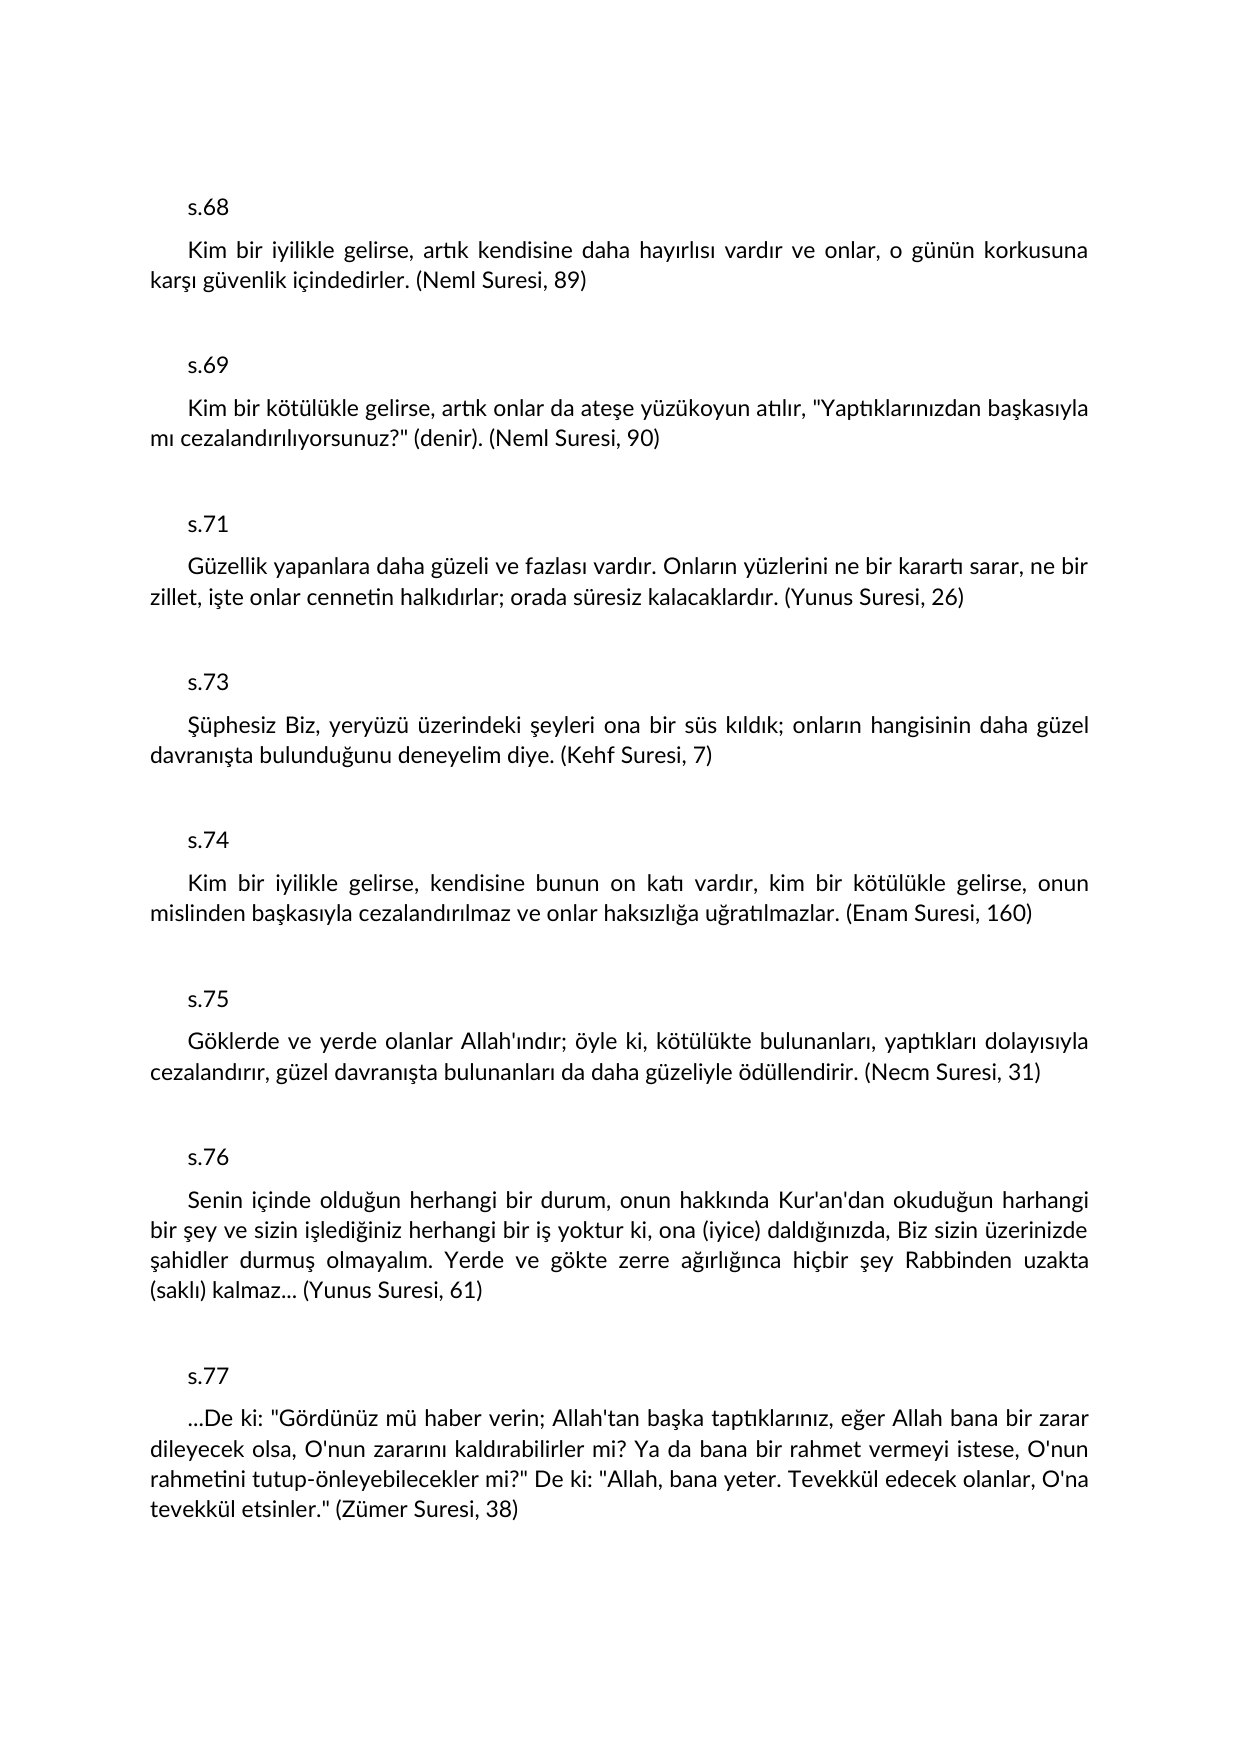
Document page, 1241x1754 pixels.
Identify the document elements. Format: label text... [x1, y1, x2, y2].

text Şüphesiz Biz, yeryüzü üzerindeki şeyleri ona bir süs kıldık; onların hangisinin daha güzel davranışta bulunduğunu deneyelim diye. (Kehf Suresi, 7) [150, 710, 1090, 768]
text Kim bir kötülükle gelirse, artık onlar da ateşe yüzükoyun atılır, "Yaptıklarınızdan başkasıyla mı cezalandırılıyorsunuz?" (denir). (Neml Suresi, 90) [150, 394, 1090, 451]
text s.71 [150, 509, 1090, 537]
text Kim bir iyilikle gelirse, kendisine bunun on katı vardır, kim bir kötülükle gelirse, onun mislinden başkasıyla cezalandırılmaz ve onlar haksızlığa uğratılmazlar. (Enam Suresi, 160) [150, 869, 1090, 926]
text s.75 [150, 984, 1090, 1012]
text s.74 [150, 826, 1090, 853]
text Kim bir iyilikle gelirse, artık kendisine daha hayırlısı vardır ve onlar, o günün korkusuna karşı güvenlik içindedirler. (Neml Suresi, 89) [150, 235, 1090, 293]
text ...De ki: "Gördünüz mü haber verin; Allah'tan başka taptıklarınız, eğer Allah bana bir zarar dileyecek olsa, O'nun zararını kaldırabilirler mi? Ya da bana bir rahmet vermeyi istese, O'nun rahmetini tutup-önleyebilecekler mi?" De ki: "Allah, bana yeter. Tevekkül edecek olanlar, O'na tevekkül etsinler." (Zümer Suresi, 38) [150, 1404, 1090, 1522]
text s.68 [150, 193, 1090, 220]
text Senin içinde olduğun herhangi bir durum, onun hakkında Kur'an'dan okuduğun harhangi bir şey ve sizin işlediğiniz herhangi bir iş yoktur ki, ona (iyice) daldığınızda, Biz sizin üzerinizde şahidler durmuş olmayalım. Yerde ve gökte zerre ağırlığınca hiçbir şey Rabbinden uzakta (saklı) kalmaz... (Yunus Suresi, 61) [150, 1185, 1090, 1303]
text Göklerde ve yerde olanlar Allah'ındır; öyle ki, kötülükte bulunanları, yaptıkları dolayısıyla cezalandırır, güzel davranışta bulunanları da daha güzeliyle ödüllendirir. (Necm Suresi, 31) [150, 1027, 1090, 1085]
text s.73 [150, 668, 1090, 695]
text s.76 [150, 1143, 1090, 1170]
text s.69 [150, 351, 1090, 378]
text Güzellik yapanlara daha güzeli ve fazlası vardır. Onların yüzlerini ne bir karartı sarar, ne bir zillet, işte onlar cennetin halkıdırlar; orada süresiz kalacaklardır. (Yunus Suresi, 26) [150, 552, 1090, 610]
text s.77 [150, 1361, 1090, 1389]
